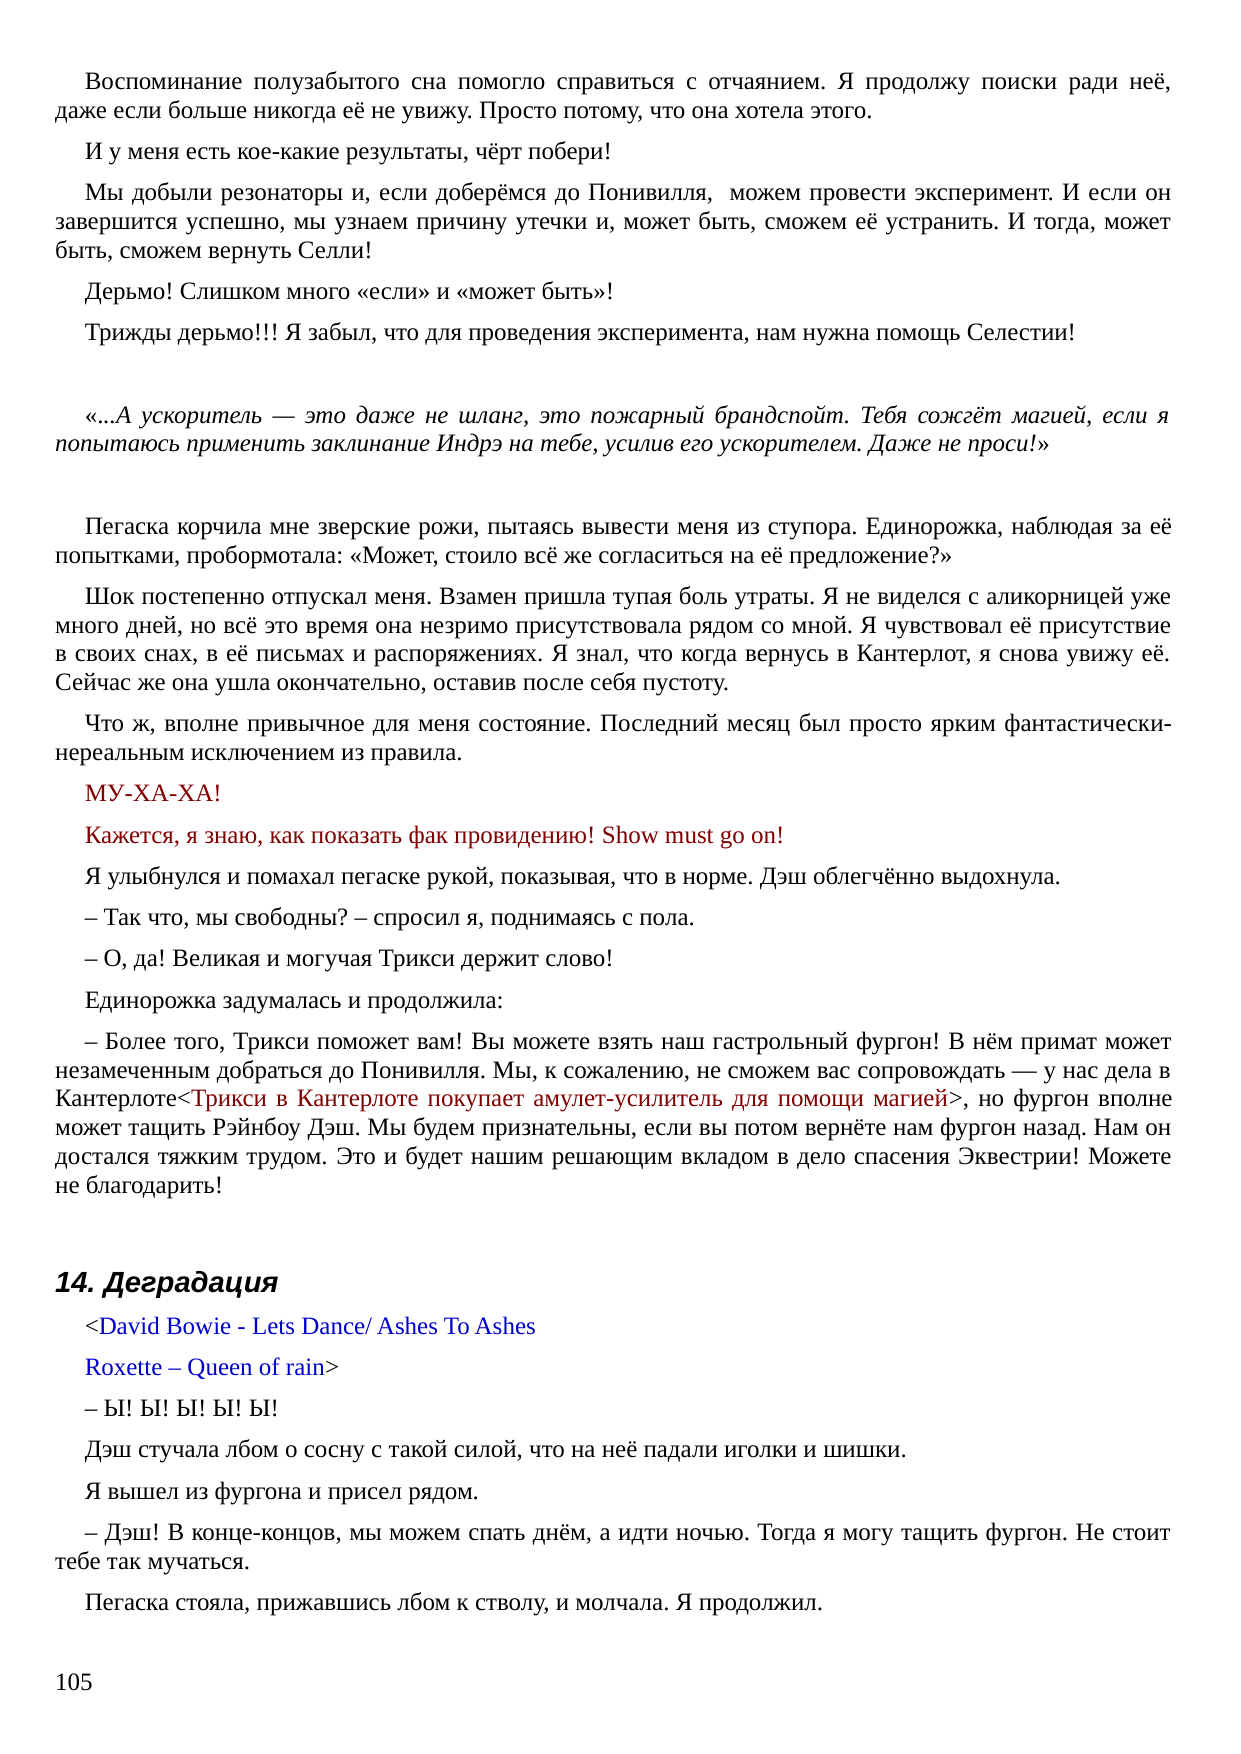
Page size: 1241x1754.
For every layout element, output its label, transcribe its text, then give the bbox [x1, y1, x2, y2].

text И у меня есть кое-какие результаты, чёрт побери! [55, 136, 1173, 165]
text – Так что, мы свободны? – спросил я, поднимаясь с пола. [55, 902, 1173, 931]
text <David Bowie - Lets Dance/ Ashes To Ashes [55, 1311, 1173, 1339]
subtitle 14. Деградация [55, 1265, 1173, 1298]
text – Дэш! В конце-концов, мы можем спать днём, а идти ночью. Тогда я могу тащить фургон. Не стоит тебе так мучаться. [55, 1517, 1173, 1574]
text МУ-ХА-ХА! [55, 778, 1173, 807]
text Я вышел из фургона и присел рядом. [55, 1476, 1173, 1504]
text Дэш стучала лбом о сосну с такой силой, что на неё падали иголки и шишки. [55, 1434, 1173, 1463]
text Шок постепенно отпускал меня. Взамен пришла тупая боль утраты. Я не виделся с аликорницей уже много дней, но всё это время она незримо присутствовала рядом со мной. Я чувствовал её присутствие в своих снах, в её письмах и распоряжениях. Я знал, что когда вернусь в Кантерлот, я снова увижу её. Сейчас же она ушла окончательно, оставив после себя пустоту. [55, 581, 1173, 696]
text Трижды дерьмо!!! Я забыл, что для проведения эксперимента, нам нужна помощь Селестии! [55, 317, 1173, 346]
text Что ж, вполне привычное для меня состояние. Последний месяц был просто ярким фантастически-нереальным исключением из правила. [55, 708, 1173, 766]
text – Более того, Трикси поможет вам! Вы можете взять наш гастрольный фургон! В нём примат может незамеченным добраться до Понивилля. Мы, к сожалению, не сможем вас сопровождать — у нас дела в Кантерлоте<Трикси в Кантерлоте покупает амулет-усилитель для помощи магией>, но фургон вполне может тащить Рэйнбоу Дэш. Мы будем признательны, если вы потом вернёте нам фургон назад. Нам он достался тяжким трудом. Это и будет нашим решающим вкладом в дело спасения Эквестрии! Можете не благодарить! [55, 1026, 1173, 1198]
text Мы добыли резонаторы и, если доберёмся до Понивилля, можем провести эксперимент. И если он завершится успешно, мы узнаем причину утечки и, может быть, сможем её устранить. И тогда, может быть, сможем вернуть Селли! [55, 177, 1173, 263]
text Пегаска стояла, прижавшись лбом к стволу, и молчала. Я продолжил. [55, 1587, 1173, 1616]
text – О, да! Великая и могучая Трикси держит слово! [55, 943, 1173, 972]
text Я улыбнулся и помахал пегаске рукой, показывая, что в норме. Дэш облегчённо выдохнула. [55, 861, 1173, 890]
text Воспоминание полузабытого сна помогло справиться с отчаянием. Я продолжу поиски ради неё, даже если больше никогда её не увижу. Просто потому, что она хотела этого. [55, 66, 1173, 123]
text Пегаска корчила мне зверские рожи, пытаясь вывести меня из ступора. Единорожка, наблюдая за её попытками, пробормотала: «Может, стоило всё же согласиться на её предложение?» [55, 511, 1173, 568]
text Кажется, я знаю, как показать фак провидению! Show must go on! [55, 820, 1173, 848]
text – Ы! Ы! Ы! Ы! Ы! [55, 1393, 1173, 1422]
text Roxette – Queen of rain> [55, 1352, 1173, 1381]
text Дерьмо! Слишком много «если» и «может быть»! [55, 276, 1173, 305]
text Единорожка задумалась и продолжила: [55, 985, 1173, 1013]
text «...А ускоритель — это даже не шланг, это пожарный брандспойт. Тебя сожгёт магией, если я попытаюсь применить заклинание Индрэ на тебе, усилив его ускорителем. Даже не проси!» [55, 400, 1173, 457]
